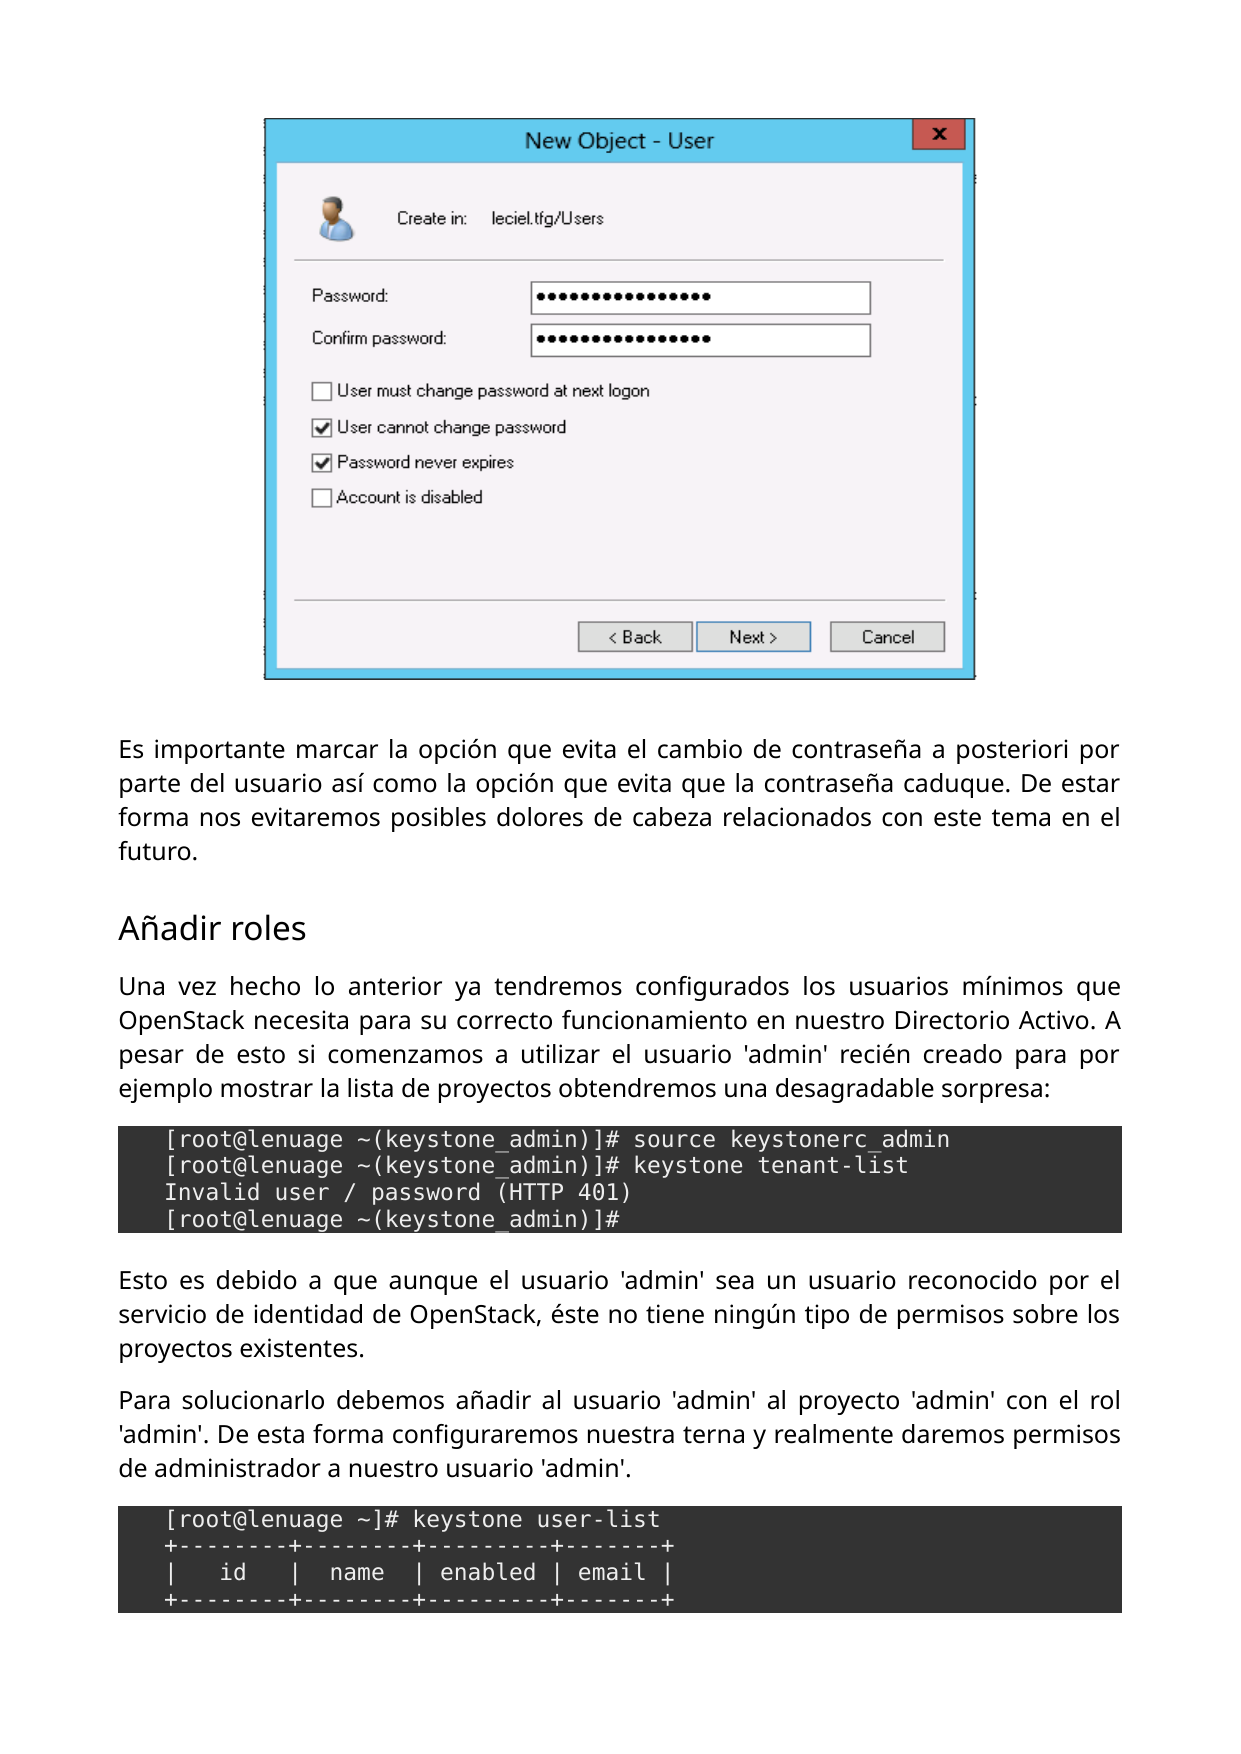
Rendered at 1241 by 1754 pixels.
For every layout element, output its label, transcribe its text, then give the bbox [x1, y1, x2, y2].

text Una vez hecho lo anterior ya tendremos configurados los usuarios mínimos que OpenStack necesita para su correcto funcionamiento en nuestro Directorio Activo. A pesar de esto si comenzamos a utilizar el usuario 'admin' recién creado para por ejemplo mostrar la lista de proyectos obtendremos una desagradable sorpresa: [118, 969, 1122, 1105]
text [root@lenuage ~(keystone_admin)]# source keystonerc_admin [118, 1126, 1122, 1153]
text | id | name | enabled | email | [118, 1559, 1122, 1586]
text Para solucionarlo debemos añadir al usuario 'admin' al proyecto 'admin' con el rol 'admin'. De esta forma configuraremos nuestra terna y realmente daremos permisos de administrador a nuestro usuario 'admin'. [118, 1383, 1122, 1485]
subtitle Añadir roles [118, 905, 1122, 950]
text [root@lenuage ~(keystone_admin)]# keystone tenant-list [118, 1153, 1122, 1179]
text [root@lenuage ~(keystone_admin)]# [118, 1206, 1122, 1233]
text +--------+--------+---------+-------+ [118, 1533, 1122, 1559]
picture [263, 118, 977, 680]
text Esto es debido a que aunque el usuario 'admin' sea un usuario reconocido por el servicio de identidad de OpenStack, éste no tiene ningún tipo de permisos sobre los proyectos existentes. [118, 1263, 1122, 1365]
text [root@lenuage ~]# keystone user-list [118, 1506, 1122, 1533]
text Es importante marcar la opción que evita el cambio de contraseña a posteriori por parte del usuario así como la opción que evita que la contraseña caduque. De estar forma nos evitaremos posibles dolores de cabeza relacionados con este tema en el futuro. [118, 732, 1122, 868]
text Invalid user / password (HTTP 401) [118, 1179, 1122, 1206]
text +--------+--------+---------+-------+ [118, 1586, 1122, 1613]
